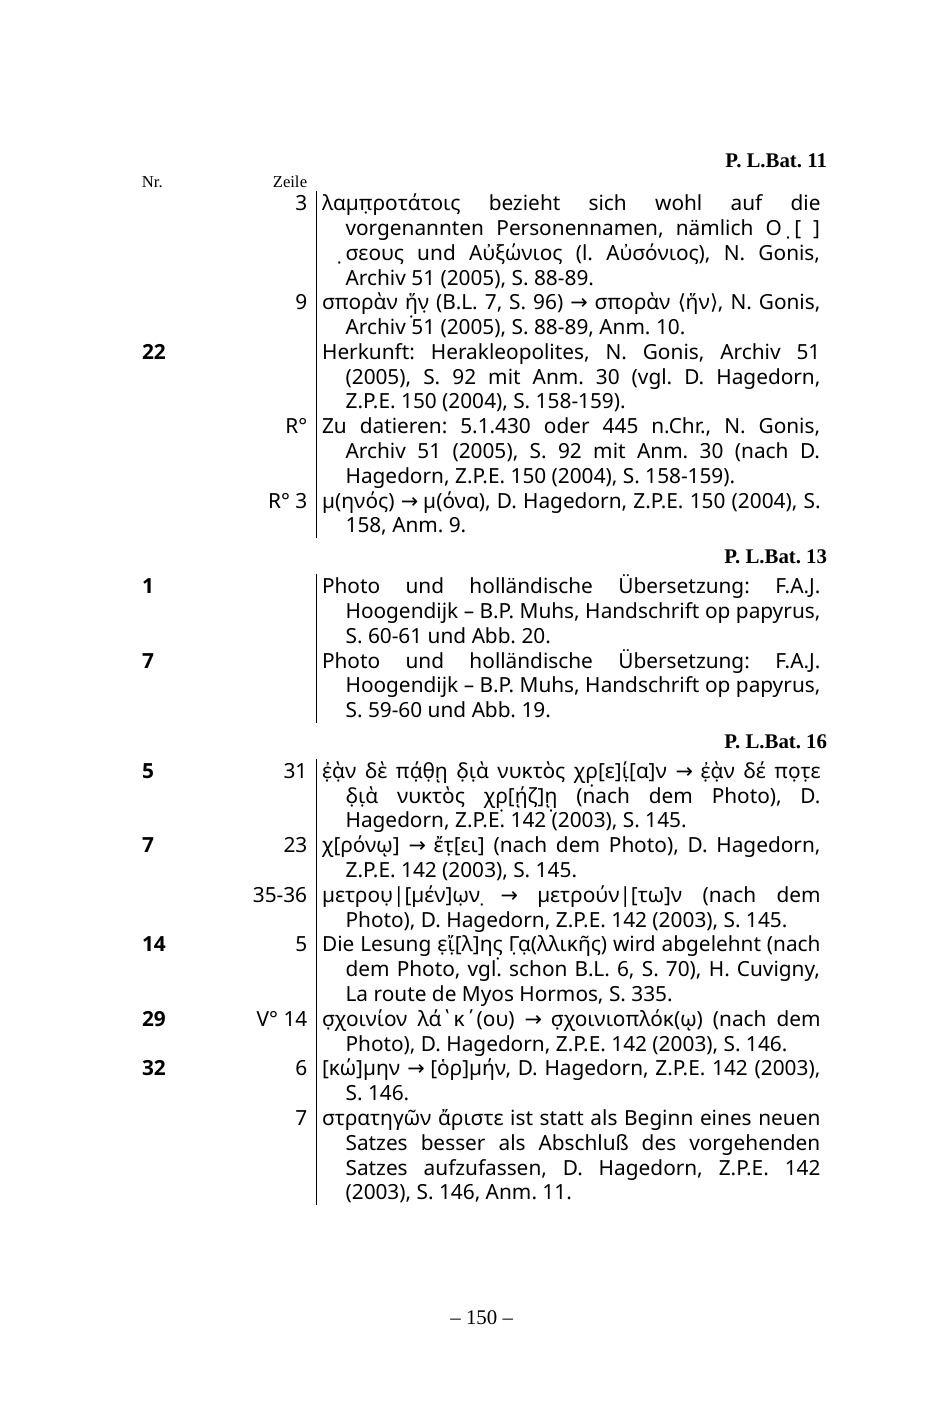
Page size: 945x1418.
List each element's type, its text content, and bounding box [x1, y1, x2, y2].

subtitle P. L.Bat. 16 [136, 728, 827, 753]
table_cell R° 3 [224, 488, 316, 538]
table_cell 5 [224, 932, 316, 1006]
table_cell Photo und holländische Übersetzung: F.A.J. Hoogendijk – B.P. Muhs, Handschrift op papyrus, S. 59-60 und Abb. 19. [317, 648, 827, 723]
table_cell μετρου̣|[μέν]ω̣ν̣ → μετρούν|[τω]ν (nach dem Photo), D. Hagedorn, Z.P.E. 142 (2003), S. 145. [317, 883, 827, 932]
table_cell [136, 488, 224, 538]
table_cell [κώ]μην → [ὁρ]μήν, D. Hagedorn, Z.P.E. 142 (2003), S. 146. [317, 1056, 827, 1106]
table_cell [136, 883, 224, 932]
table_cell σπορὰν ἥ̣ν̣ (B.L. 7, S. 96) → σπορὰν ⟨ἥν⟩, N. Gonis, Archiv 51 (2005), S. 88-89, Anm. 10. [317, 290, 827, 339]
table_cell μ(ηνός) → μ(όνα), D. Hagedorn, Z.P.E. 150 (2004), S. 158, Anm. 9. [317, 488, 827, 538]
table_cell Zu datieren: 5.1.430 oder 445 n.Chr., N. Gonis, Archiv 51 (2005), S. 92 mit Anm. 30 (nach D. Hagedorn, Z.P.E. 150 (2004), S. 158-159). [317, 414, 827, 488]
table_cell [136, 1106, 224, 1205]
table_cell 29 [136, 1006, 224, 1056]
table_cell 6 [224, 1056, 316, 1106]
table_cell 22 [136, 340, 316, 414]
table_cell 32 [136, 1056, 224, 1106]
table_cell 9 [224, 290, 316, 339]
table_cell Die Lesung ε̣ἴ̣[λ]ης̣ Γ̣α̣(λλικῆς) wird abgelehnt (nach dem Photo, vgl. schon B.L. 6, S. 70), H. Cuvigny, La route de Myos Hormos, S. 335. [317, 932, 827, 1006]
table_cell 3 [224, 191, 316, 290]
table_cell [136, 290, 224, 339]
table_cell 23 [224, 833, 316, 882]
table_cell 7 [136, 833, 224, 882]
table_cell σ̣χοινίον λά`κ´(ου) → σ̣χοινιοπλόκ(ῳ) (nach dem Photo), D. Hagedorn, Z.P.E. 142 (2003), S. 146. [317, 1006, 827, 1056]
table_cell 14 [136, 932, 224, 1006]
table_cell 7 [224, 1106, 316, 1205]
table_header Photo und holländische Übersetzung: F.A.J. Hoogendijk – B.P. Muhs, Handschrift op papyrus, S. 60-61 und Abb. 20. [317, 574, 827, 648]
table_header ἐ̣ὰ̣ν δὲ πά̣θ̣ῃ δ̣ι̣ὰ νυκτὸς χρ̣[ε]ί̣[α]ν → ἐ̣ὰ̣ν δέ πο̣τ̣ε δ̣ι̣ὰ νυκτὸς χρ̣[ῄζ]ῃ̣ (nach dem Photo), D. Hagedorn, Z.P.E. 142 (2003), S. 145. [317, 759, 827, 833]
table_cell λαμπ̣ροτάτοις bezieht sich wohl auf die vorgenannten Personennamen, nämlich Ο ̣[ ] ̣σεους und Αὐξώνιος (l. Αὐσόνιος), N. Gonis, Archiv 51 (2005), S. 88-89. [317, 191, 827, 290]
table_cell στρατηγῶν ἄριστε ist statt als Beginn eines neuen Satzes besser als Abschluß des vorgehenden Satzes aufzufassen, D. Hagedorn, Z.P.E. 142 (2003), S. 146, Anm. 11. [317, 1106, 827, 1205]
subtitle P. L.Bat. 13 [136, 544, 827, 568]
table_cell [136, 191, 224, 290]
table_cell [136, 414, 224, 488]
table_header 31 [224, 759, 316, 833]
table_cell Herkunft: Herakleopolites, N. Gonis, Archiv 51 (2005), S. 92 mit Anm. 30 (vgl. D. Hagedorn, Z.P.E. 150 (2004), S. 158-159). [317, 340, 827, 414]
table_cell 7 [136, 648, 316, 723]
table_header 1 [136, 574, 316, 648]
table_cell R° [224, 414, 316, 488]
table_cell V° 14 [224, 1006, 316, 1056]
table_cell 35-36 [224, 883, 316, 932]
table_header 5 [136, 759, 224, 833]
table_cell χ[ρόνῳ] → ἔτ̣[ει] (nach dem Photo), D. Hagedorn, Z.P.E. 142 (2003), S. 145. [317, 833, 827, 882]
